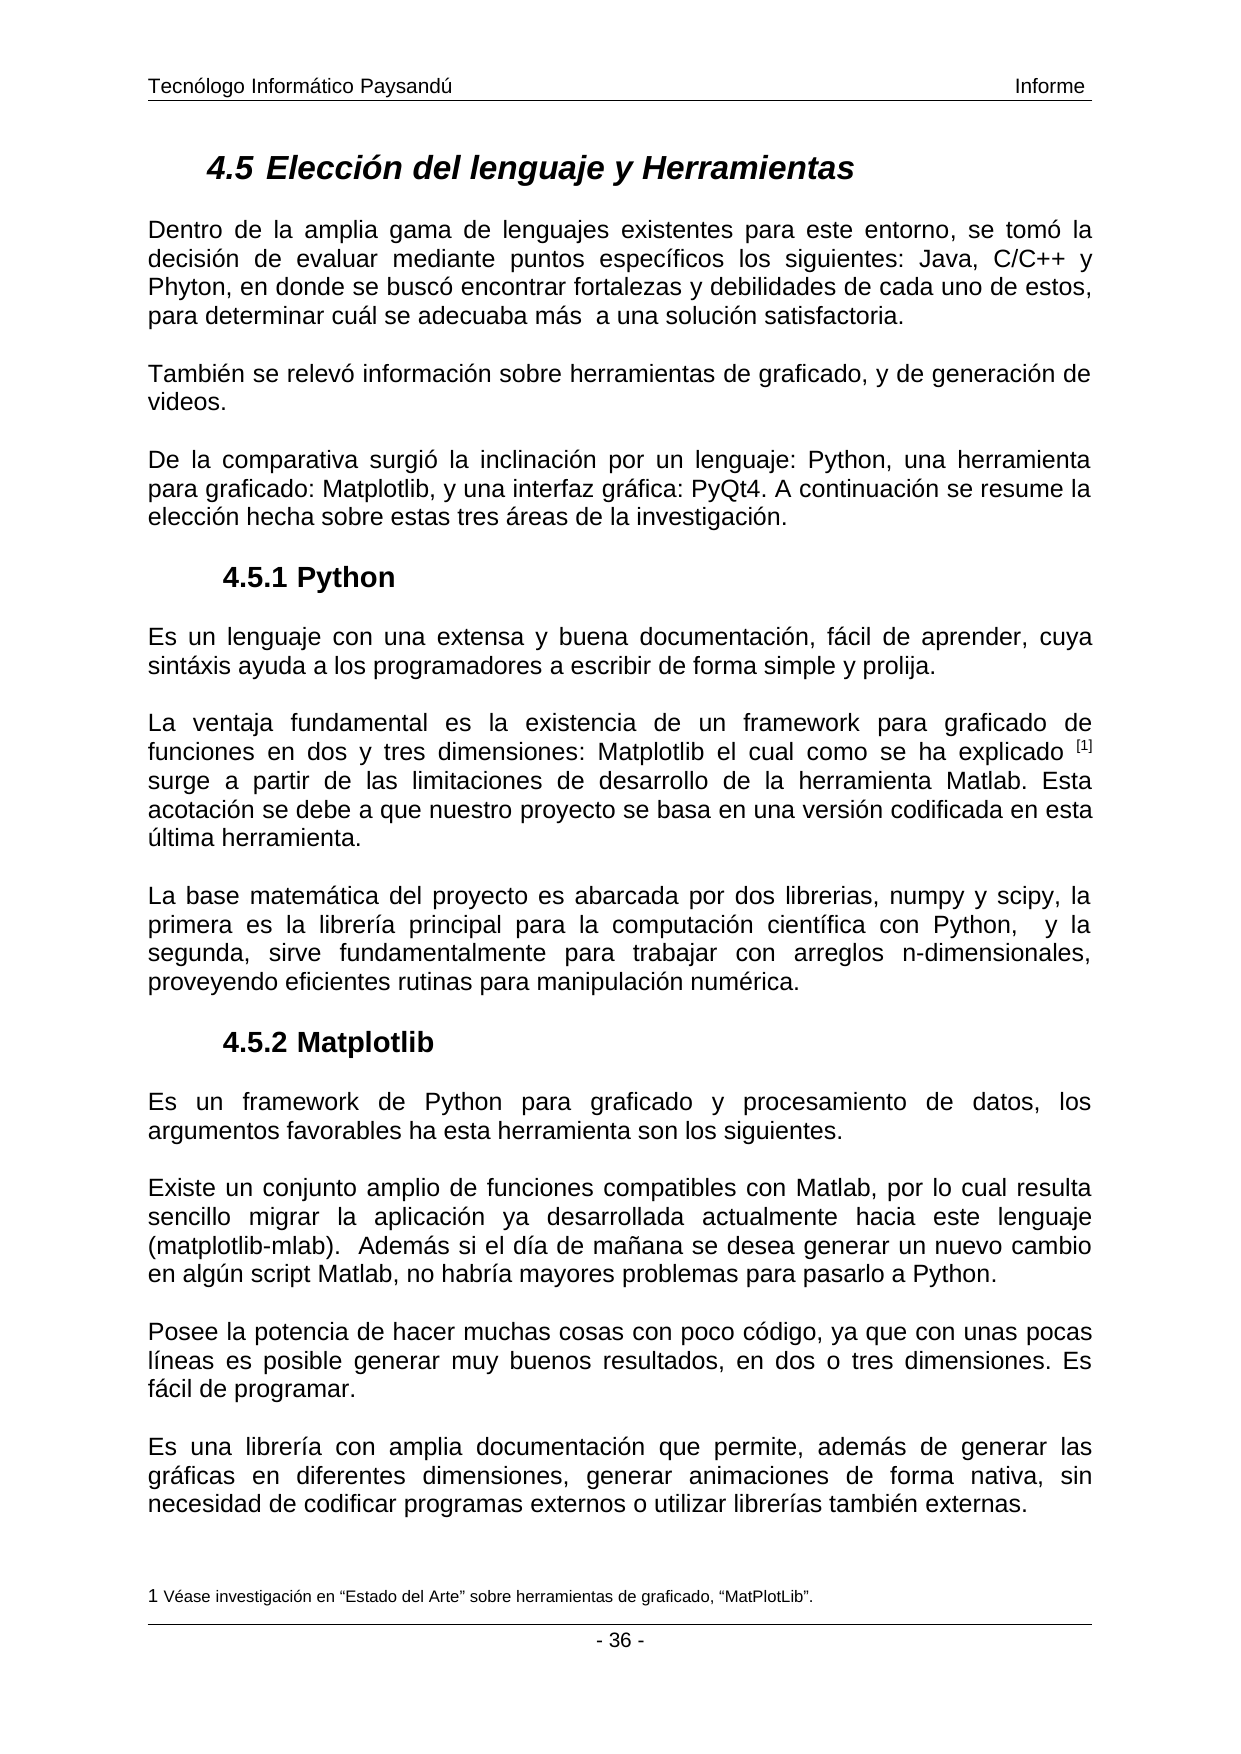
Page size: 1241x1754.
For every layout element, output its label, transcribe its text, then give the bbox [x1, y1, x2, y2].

text Dentro de la amplia gama de lenguajes existentes para este entorno, se tomó la decisión de evaluar mediante puntos específicos los siguientes: Java, C/C++ y Phyton, en donde se buscó encontrar fortalezas y debilidades de cada uno de estos, para determinar cuál se adecuaba más a una solución satisfactoria. [148, 215, 1092, 330]
list Existe un conjunto amplio de funciones compatibles con Matlab, por lo cual resulta sencillo migrar la aplicación ya desarrollada actualmente hacia este lenguaje (matplotlib-mlab). Además si el día de mañana se desea generar un nuevo cambio en algún script Matlab, no habría mayores problemas para pasarlo a Python. [148, 1173, 1092, 1288]
text Es una librería con amplia documentación que permite, además de generar las gráficas en diferentes dimensiones, generar animaciones de forma nativa, sin necesidad de codificar programas externos o utilizar librerías también externas. [148, 1432, 1092, 1518]
text De la comparativa surgió la inclinación por un lenguaje: Python, una herramienta para graficado: Matplotlib, y una interfaz gráfica: PyQt4. A continuación se resume la elección hecha sobre estas tres áreas de la investigación. [148, 445, 1092, 531]
text También se relevó información sobre herramientas de graficado, y de generación de videos. [148, 359, 1092, 416]
list Posee la potencia de hacer muchas cosas con poco código, ya que con unas pocas líneas es posible generar muy buenos resultados, en dos o tres dimensiones. Es fácil de programar. [148, 1317, 1092, 1403]
text La base matemática del proyecto es abarcada por dos librerias, numpy y scipy, la primera es la librería principal para la computación científica con Python, y la segunda, sirve fundamentalmente para trabajar con arreglos n-dimensionales, proveyendo eficientes rutinas para manipulación numérica. [148, 881, 1092, 996]
subtitle Matplotlib [223, 1025, 1092, 1058]
subtitle Elección del lenguaje y Herramientas [207, 148, 1092, 186]
text Es un lenguaje con una extensa y buena documentación, fácil de aprender, cuya sintáxis ayuda a los programadores a escribir de forma simple y prolija. [148, 622, 1092, 680]
subtitle Python [223, 560, 1092, 593]
text La ventaja fundamental es la existencia de un framework para graficado de funciones en dos y tres dimensiones: Matplotlib el cual como se ha explicado [] surge a partir de las limitaciones de desarrollo de la herramienta Matlab. Esta acotación se debe a que nuestro proyecto se basa en una versión codificada en esta última herramienta. [148, 708, 1092, 852]
text Véase investigación en “Estado del Arte” sobre herramientas de graficado, “MatPlotLib”. [148, 1585, 1092, 1606]
list Es un framework de Python para graficado y procesamiento de datos, los argumentos favorables ha esta herramienta son los siguientes. [148, 1087, 1092, 1144]
